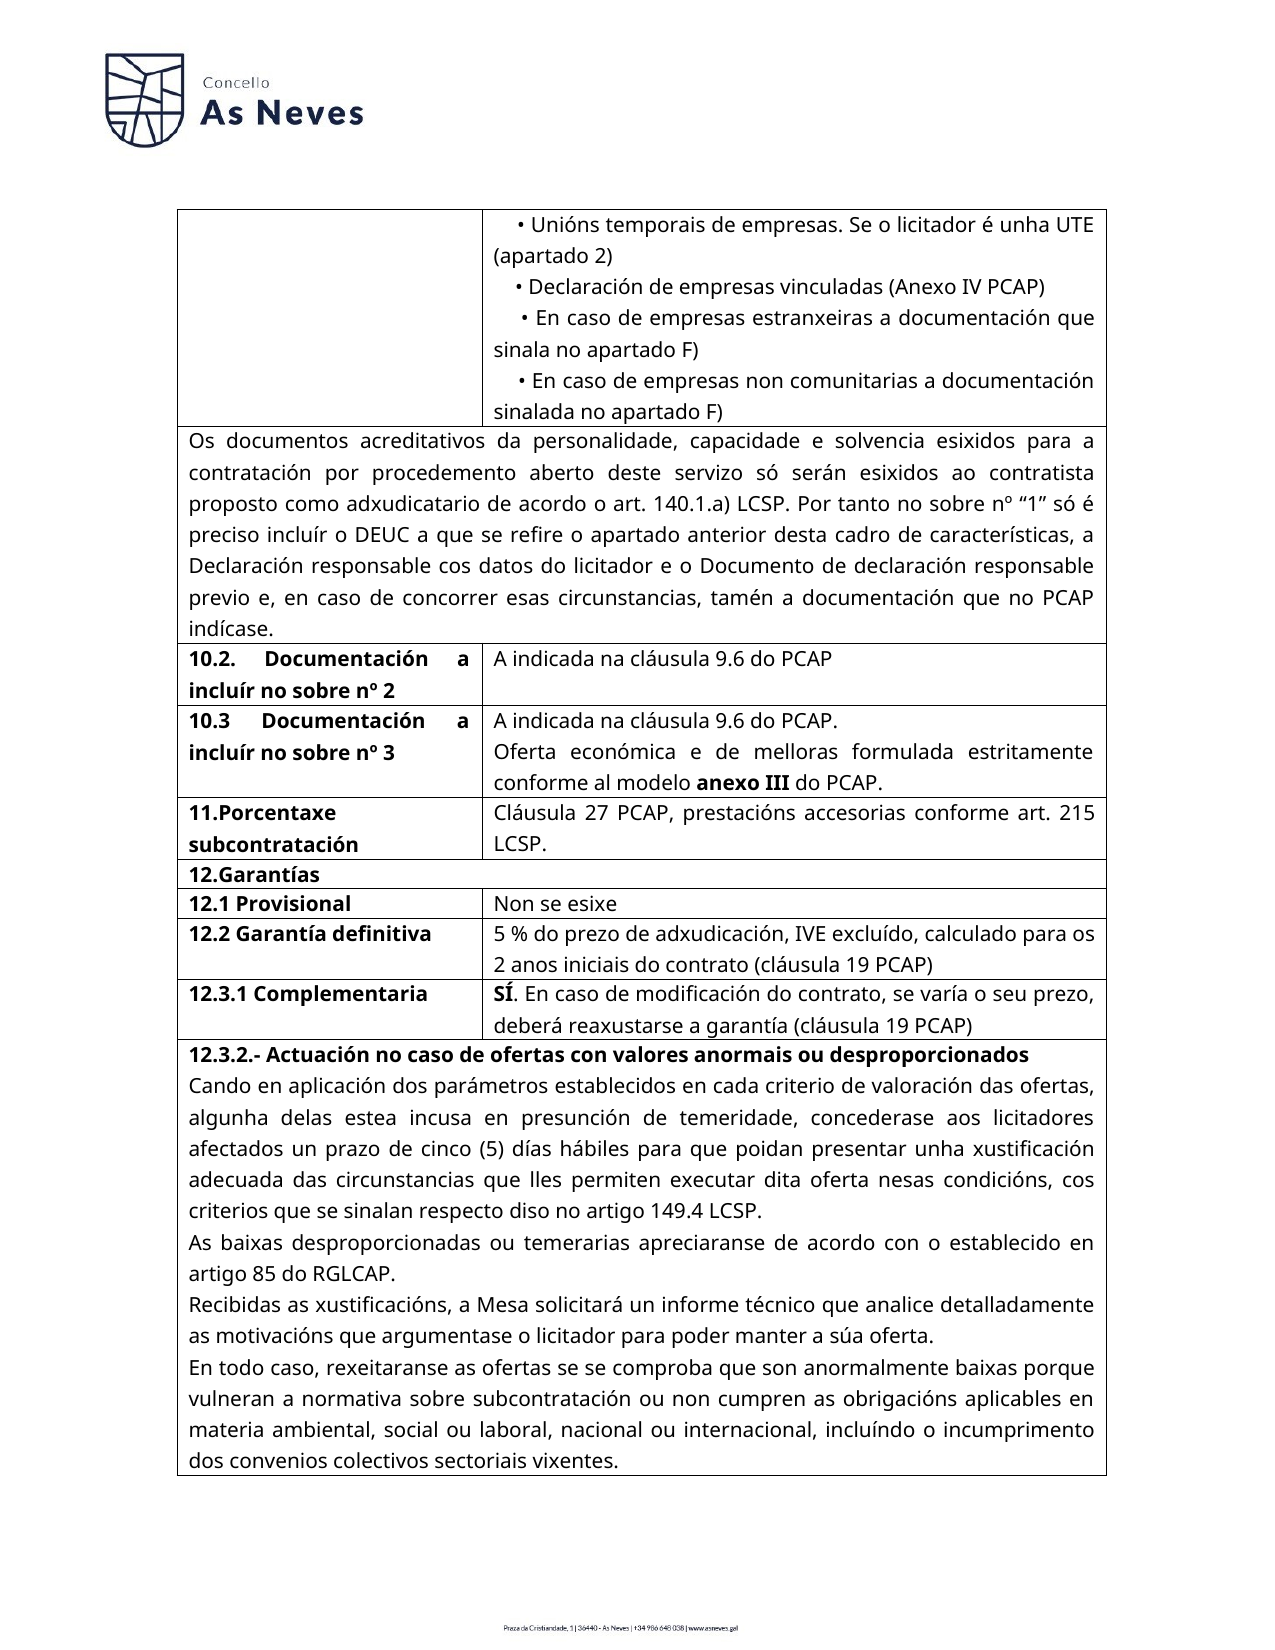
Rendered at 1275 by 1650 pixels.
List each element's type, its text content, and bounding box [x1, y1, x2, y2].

table_cell 12.2 Garantía definitiva [178, 919, 482, 978]
table_cell Os documentos acreditativos da personalidade, capacidade e solvencia esixidos para a contratación por procedemento aberto deste servizo só serán esixidos ao contratista proposto como adxudicatario de acordo o art. 140.1.a) LCSP. Por tanto no sobre nº “1” só é preciso incluír o DEUC a que se refire o apartado anterior desta cadro de características, a Declaración responsable cos datos do licitador e o Documento de declaración responsable previo e, en caso de concorrer esas circunstancias, tamén a documentación que no PCAP indícase. [178, 427, 1106, 643]
table_cell 10.2. Documentación a incluír no sobre nº 2 [178, 644, 482, 705]
picture [104, 43, 367, 157]
table_cell Non se esixe [483, 889, 1106, 918]
table_cell 11.Porcentaxe subcontratación [178, 798, 482, 859]
table_cell Cláusula 27 PCAP, prestacións accesorias conforme art. 215 LCSP. [483, 798, 1106, 859]
table_cell [178, 210, 482, 426]
table_cell 12.Garantías [178, 860, 1106, 888]
table_cell 12.3.1 Complementaria [178, 980, 482, 1039]
table_cell SÍ. En caso de modificación do contrato, se varía o seu prezo, deberá reaxustarse a garantía (cláusula 19 PCAP) [483, 980, 1106, 1039]
table_cell • Unións temporais de empresas. Se o licitador é unha UTE (apartado 2) • Declaración de empresas vinculadas (Anexo IV PCAP) • En caso de empresas estranxeiras a documentación que sinala no apartado F) • En caso de empresas non comunitarias a documentación sinalada no apartado F) [483, 210, 1106, 426]
table_cell 10.3 Documentación a incluír no sobre nº 3 [178, 706, 482, 797]
table_cell 12.3.2.- Actuación no caso de ofertas con valores anormais ou desproporcionados Cando en aplicación dos parámetros establecidos en cada criterio de valoración das ofertas, algunha delas estea incusa en presunción de temeridade, concederase aos licitadores afectados un prazo de cinco (5) días hábiles para que poidan presentar unha xustificación adecuada das circunstancias que lles permiten executar dita oferta nesas condicións, cos criterios que se sinalan respecto diso no artigo 149.4 LCSP. As baixas desproporcionadas ou temerarias apreciaranse de acordo con o establecido en artigo 85 do RGLCAP. Recibidas as xustificacións, a Mesa solicitará un informe técnico que analice detalladamente as motivacións que argumentase o licitador para poder manter a súa oferta. En todo caso, rexeitaranse as ofertas se se comproba que son anormalmente baixas porque vulneran a normativa sobre subcontratación ou non cumpren as obrigacións aplicables en materia ambiental, social ou laboral, nacional ou internacional, incluíndo o incumprimento dos convenios colectivos sectoriais vixentes. [178, 1040, 1106, 1475]
table_cell 12.1 Provisional [178, 889, 482, 918]
table_cell 5 % do prezo de adxudicación, IVE excluído, calculado para os 2 anos iniciais do contrato (cláusula 19 PCAP) [483, 919, 1106, 978]
table_cell A indicada na cláusula 9.6 do PCAP. Oferta económica e de melloras formulada estritamente conforme al modelo anexo III do PCAP. [483, 706, 1106, 797]
table_cell A indicada na cláusula 9.6 do PCAP [483, 644, 1106, 705]
picture [177, 1606, 1063, 1650]
